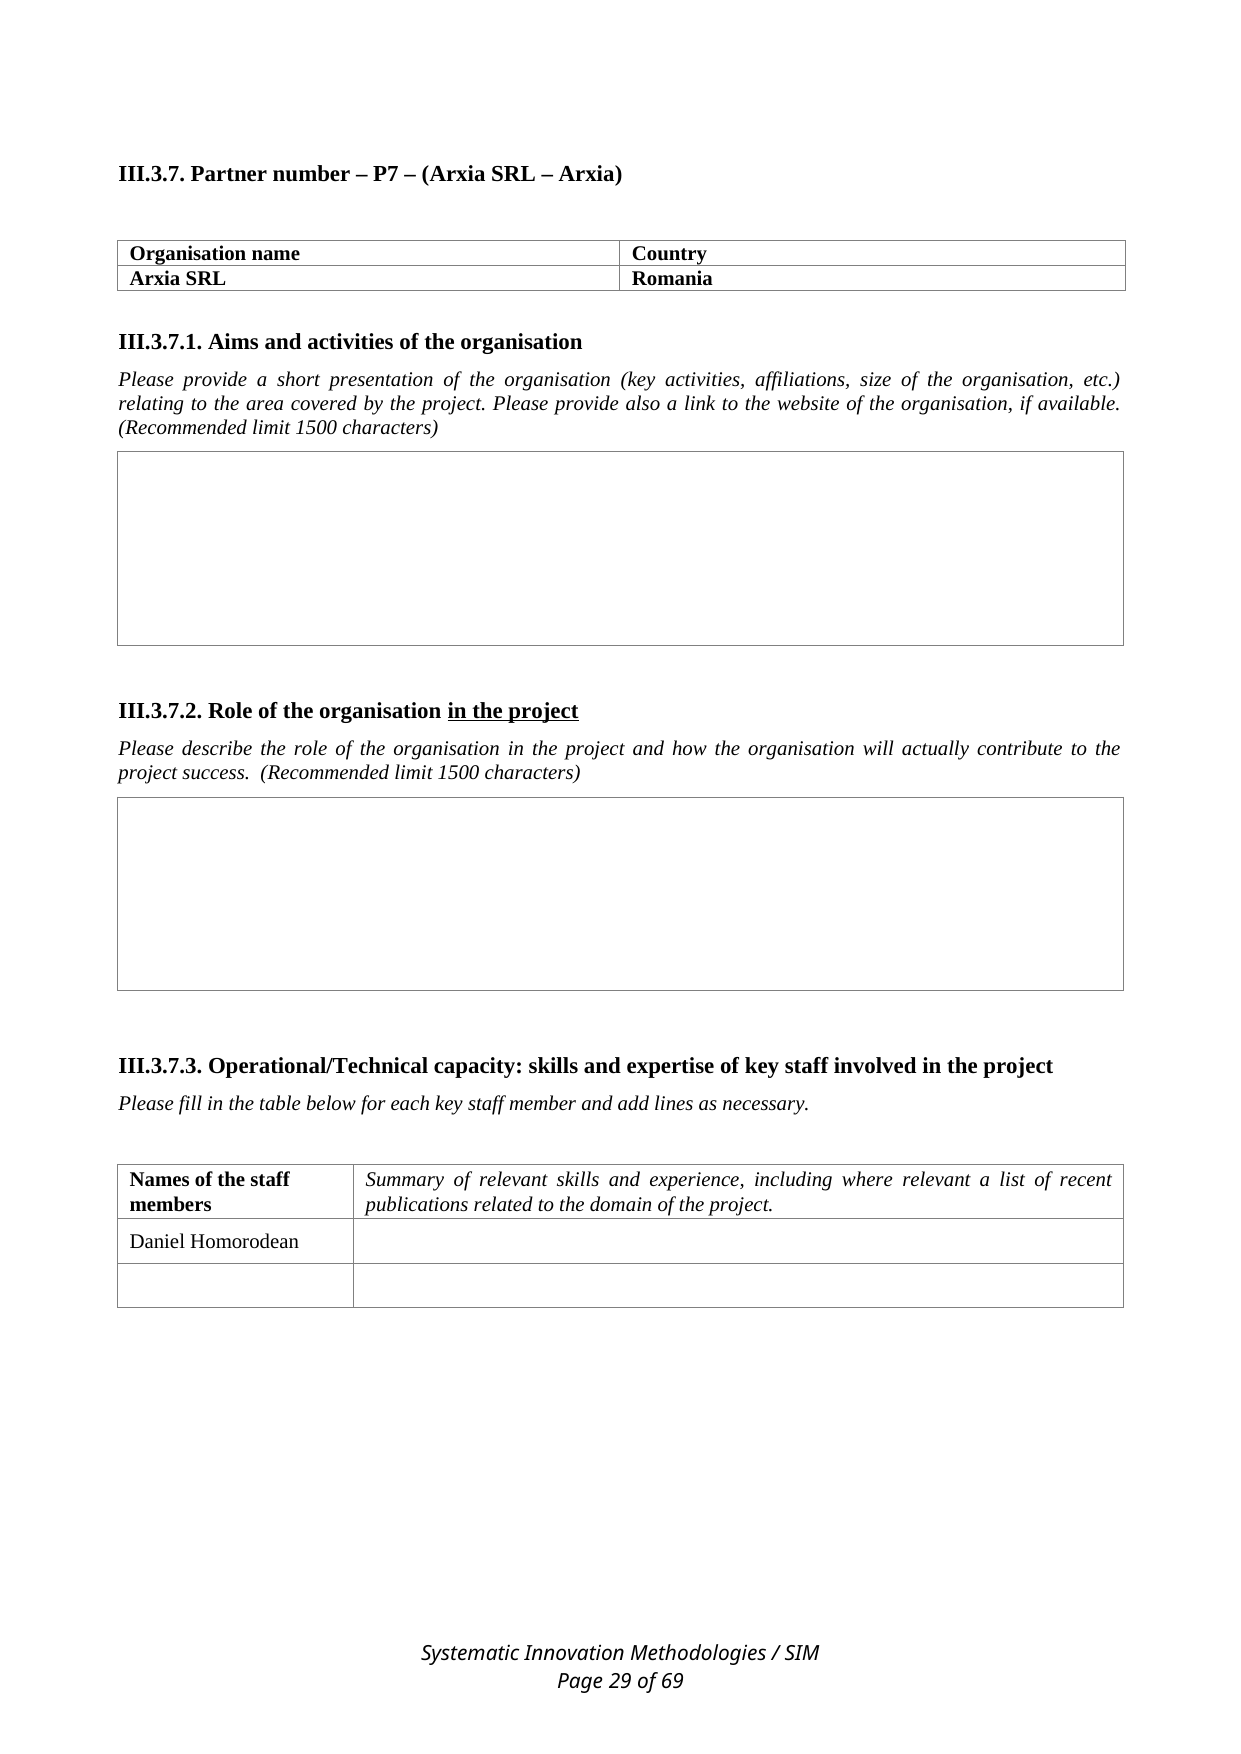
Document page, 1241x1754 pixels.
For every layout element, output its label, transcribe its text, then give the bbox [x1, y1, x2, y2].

table_cell [354, 1219, 1123, 1262]
text III.3.7.1. Aims and activities of the organisation [118, 328, 1122, 354]
table_cell Romania [620, 266, 1125, 290]
text III.3.7.2. Role of the organisation in the project [118, 697, 1122, 723]
text III.3.7.3. Operational/Technical capacity: skills and expertise of key staff involved in the project [118, 1052, 1122, 1078]
subtitle III.3.7. Partner number – P7 – (Arxia SRL – Arxia) [118, 160, 1122, 187]
text Please fill in the table below for each key staff member and add lines as necessary. [118, 1091, 1122, 1115]
table_header [118, 452, 1123, 645]
table_header [118, 798, 1123, 990]
table_cell [118, 1264, 353, 1307]
table_cell Arxia SRL [118, 266, 619, 290]
table_cell Daniel Homorodean [118, 1219, 353, 1262]
text Please describe the role of the organisation in the project and how the organisation will actually contribute to the project success. (Recommended limit 1500 characters) [118, 736, 1122, 784]
table_cell [354, 1264, 1123, 1307]
table_header Country [620, 241, 1125, 265]
table_header Summary of relevant skills and experience, including where relevant a list of recent publications related to the domain of the project. [354, 1165, 1123, 1218]
table_header Names of the staff members [118, 1165, 353, 1218]
table_header Organisation name [118, 241, 619, 265]
text Please provide a short presentation of the organisation (key activities, affiliations, size of the organisation, etc.) relating to the area covered by the project. Please provide also a link to the website of the organisation, if available. (Recommended limit 1500 characters) [118, 367, 1122, 439]
